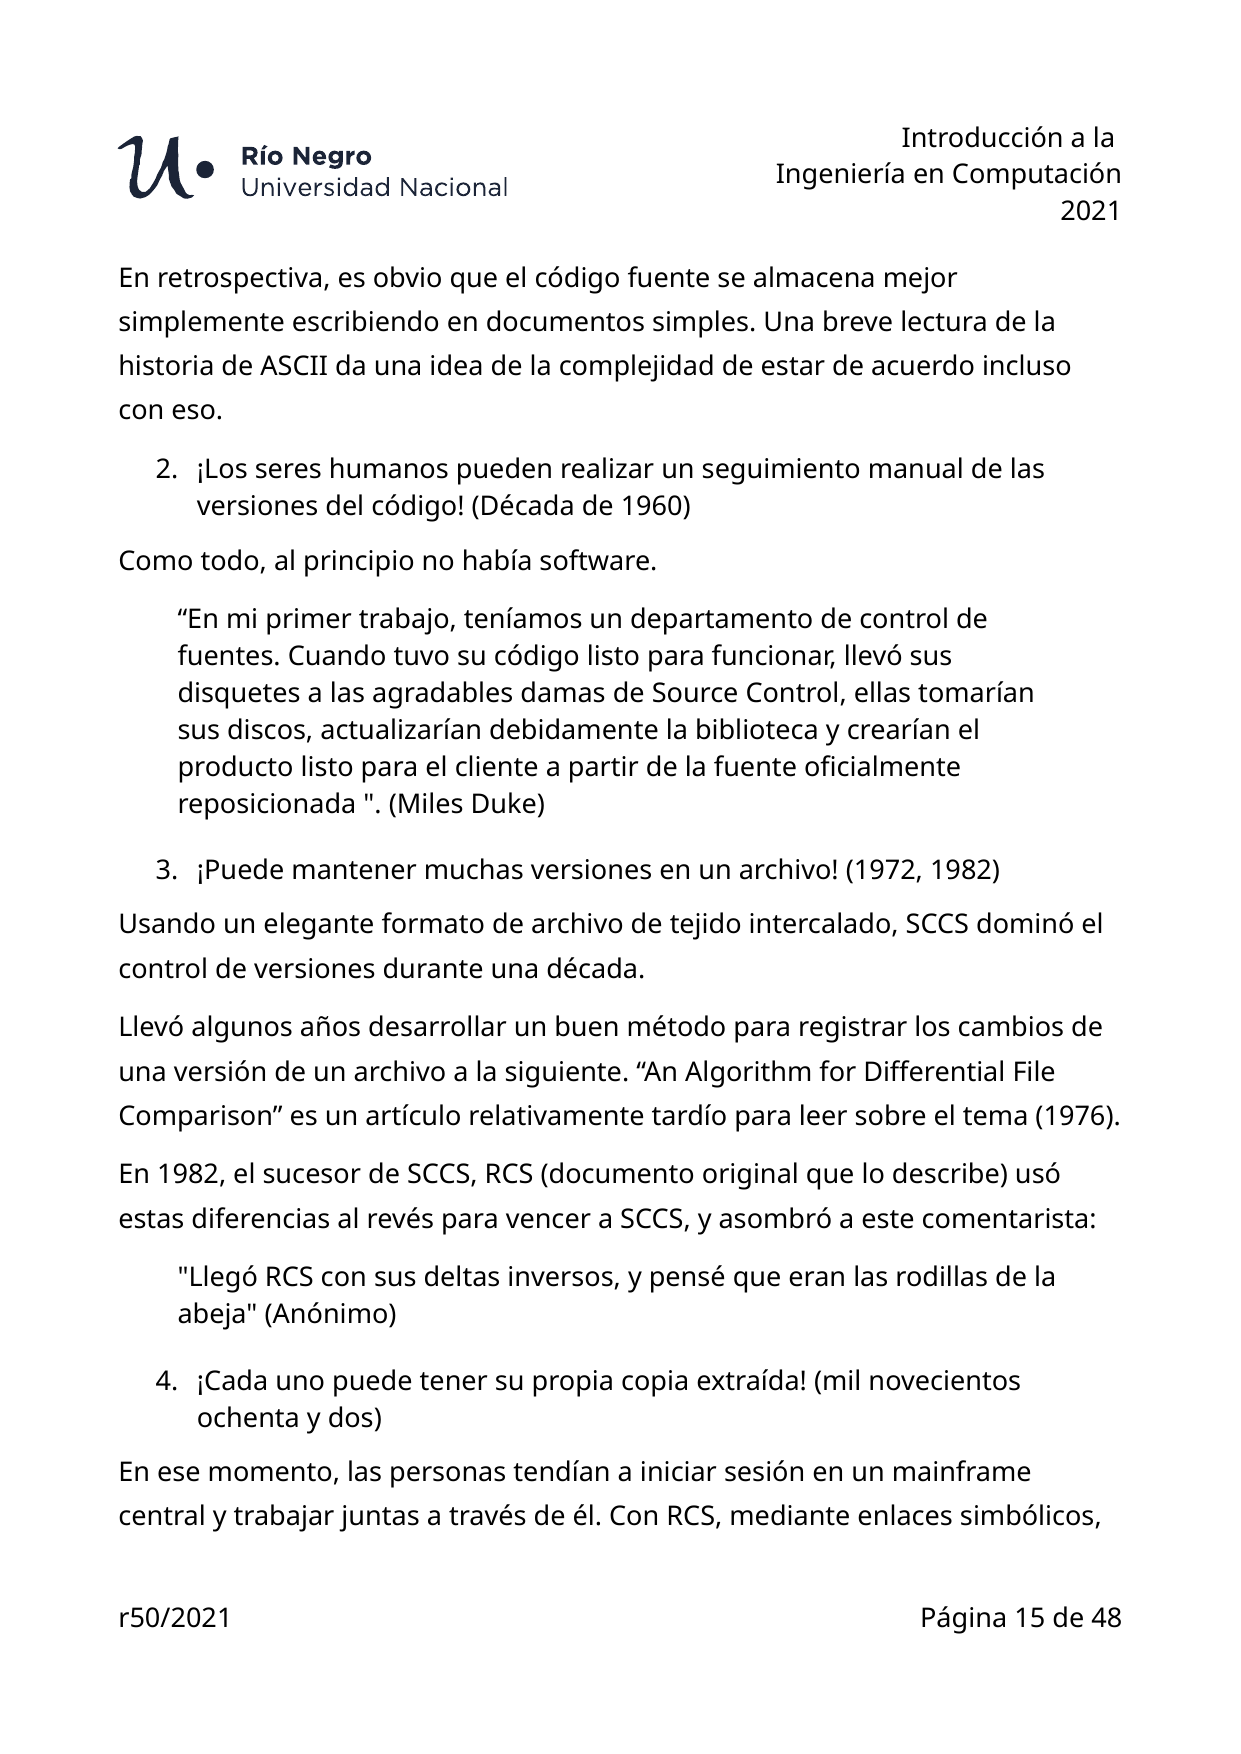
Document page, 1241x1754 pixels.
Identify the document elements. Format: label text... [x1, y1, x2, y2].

text “En mi primer trabajo, teníamos un departamento de control de fuentes. Cuando tuvo su código listo para funcionar, llevó sus disquetes a las agradables damas de Source Control, ellas tomarían sus discos, actualizarían debidamente la biblioteca y crearían el producto listo para el cliente a partir de la fuente oficialmente reposicionada ". (Miles Duke) [177, 600, 1063, 821]
text "Llegó RCS con sus deltas inversos, y pensé que eran las rodillas de la abeja" (Anónimo) [177, 1258, 1063, 1332]
text En ese momento, las personas tendían a iniciar sesión en un mainframe central y trabajar juntas a través de él. Con RCS, mediante enlaces simbólicos, [118, 1453, 1122, 1534]
text En 1982, el sucesor de SCCS, RCS (documento original que lo describe) usó estas diferencias al revés para vencer a SCCS, y asombró a este comentarista: [118, 1155, 1122, 1236]
list ¡Puede mantener muchas versiones en un archivo! (1972, 1982) [155, 850, 1122, 887]
list ¡Cada uno puede tener su propia copia extraída! (mil novecientos ochenta y dos) [155, 1361, 1122, 1435]
text Como todo, al principio no había software. [118, 541, 1122, 578]
text En retrospectiva, es obvio que el código fuente se almacena mejor simplemente escribiendo en documentos simples. Una breve lectura de la historia de ASCII da una idea de la complejidad de estar de acuerdo incluso con eso. [118, 258, 1122, 428]
list ¡Los seres humanos pueden realizar un seguimiento manual de las versiones del código! (Década de 1960) [155, 449, 1122, 523]
text Llevó algunos años desarrollar un buen método para registrar los cambios de una versión de un archivo a la siguiente. “An Algorithm for Differential File Comparison” es un artículo relativamente tardío para leer sobre el tema (1976). [118, 1008, 1122, 1133]
text Usando un elegante formato de archivo de tejido intercalado, SCCS dominó el control de versiones durante una década. [118, 905, 1122, 986]
